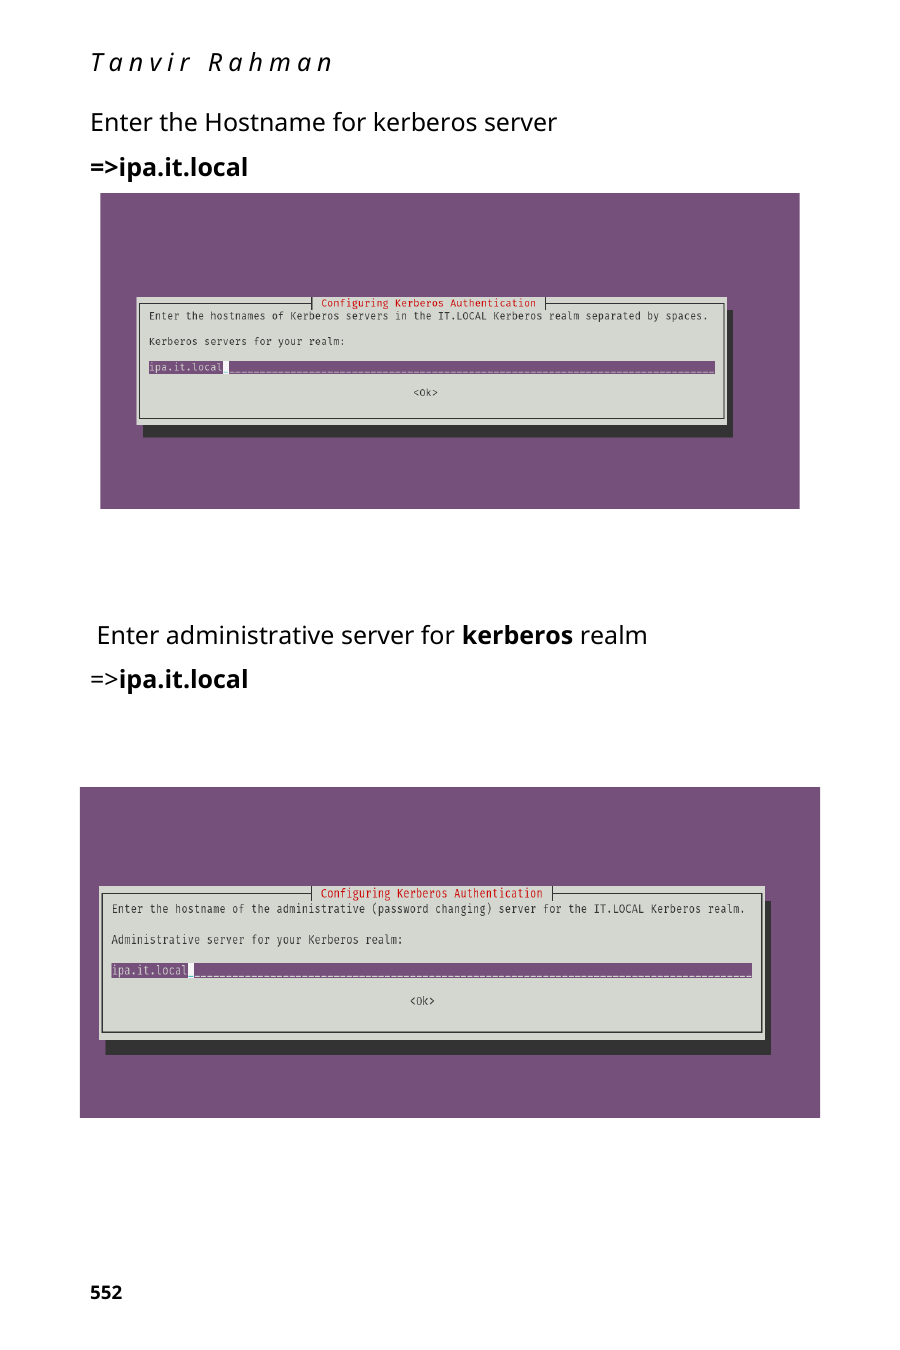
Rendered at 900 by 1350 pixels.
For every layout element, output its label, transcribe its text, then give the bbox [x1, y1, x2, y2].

text Enter the Hostname for kerberos server [90, 105, 810, 139]
text =>ipa.it.local [90, 662, 810, 696]
text Enter administrative server for kerberos realm [90, 617, 810, 652]
text =>ipa.it.local [90, 149, 810, 183]
picture [79, 787, 821, 1118]
picture [100, 193, 800, 509]
